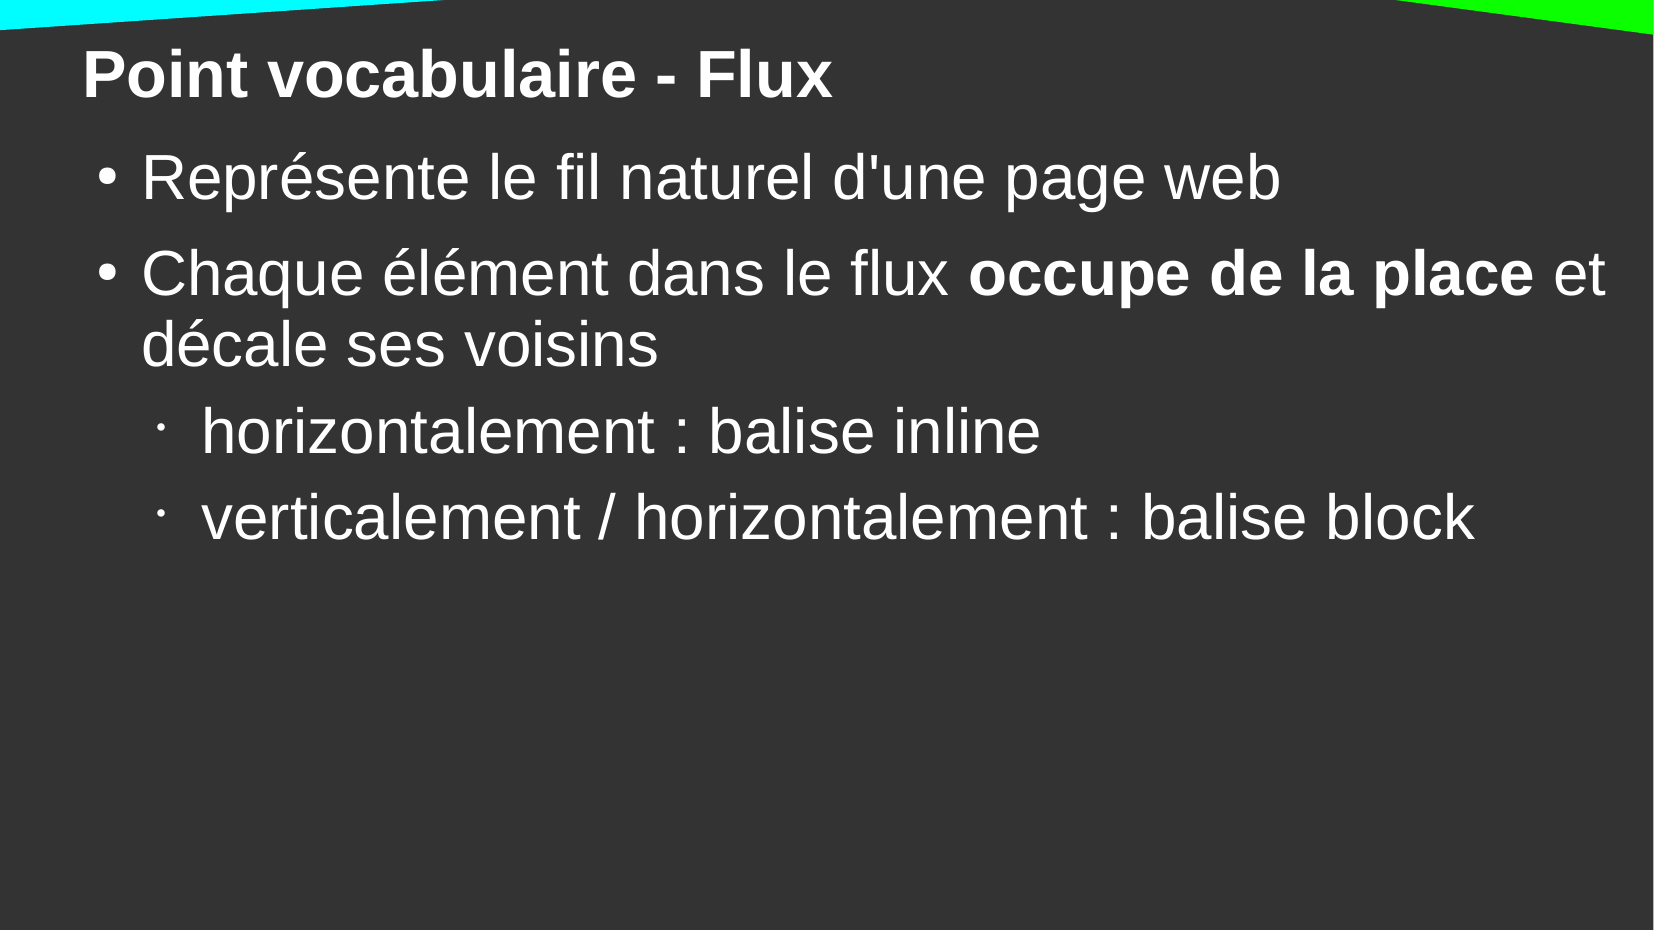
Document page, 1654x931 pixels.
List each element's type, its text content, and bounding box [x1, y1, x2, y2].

text_box [1395, 0, 1654, 35]
title Point vocabulaire - Flux [82, 37, 1571, 114]
list Représente le fil naturel d'une page web Chaque élément dans le flux occupe de la place et décale ses voisins horizontalement : balise inline verticalement / horizontalement : balise block [80, 141, 1620, 556]
text_box [0, 0, 445, 31]
